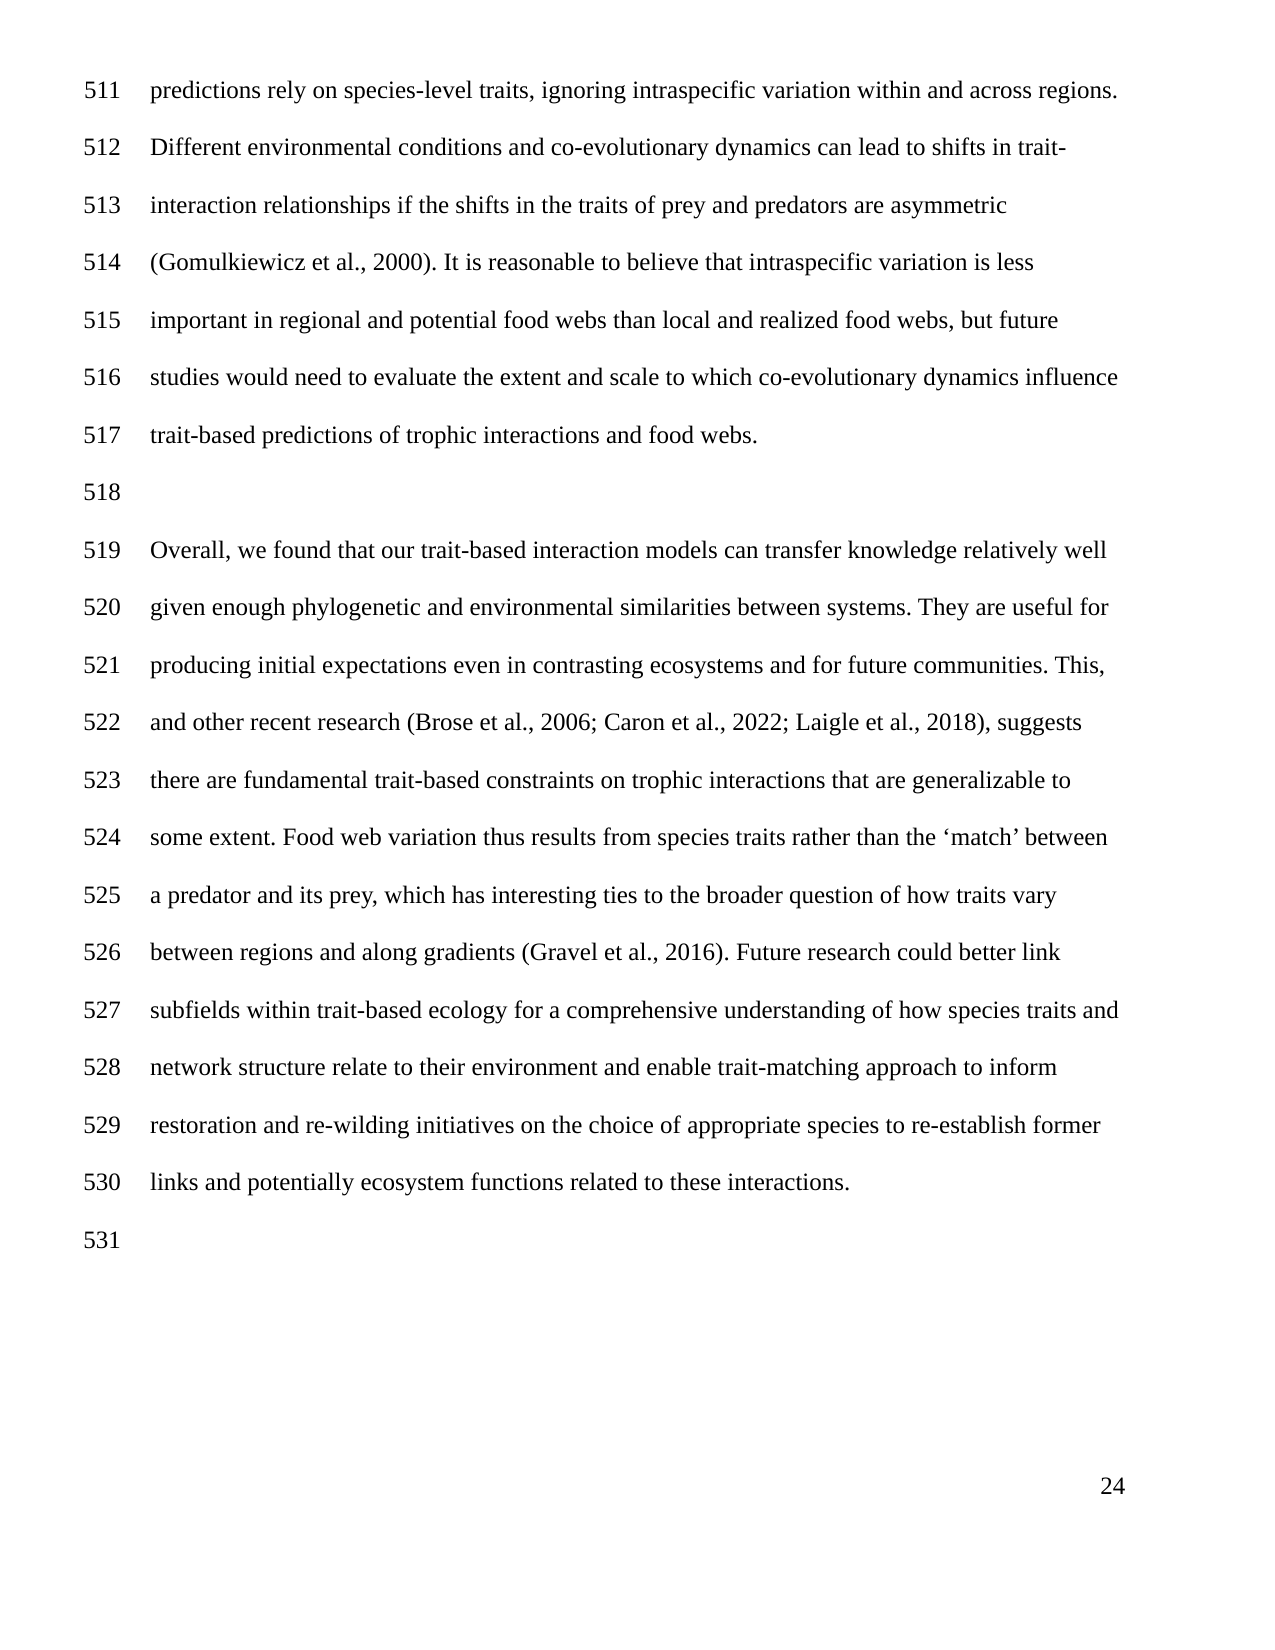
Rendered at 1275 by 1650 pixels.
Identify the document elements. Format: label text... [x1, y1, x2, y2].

text Overall, we found that our trait-based interaction models can transfer knowledge relatively well given enough phylogenetic and environmental similarities between systems. They are useful for producing initial expectations even in contrasting ecosystems and for future communities. This, and other recent research (Brose et al., 2006; Caron et al., 2022; Laigle et al., 2018), suggests there are fundamental trait-based constraints on trophic interactions that are generalizable to some extent. Food web variation thus results from species traits rather than the ‘match’ between a predator and its prey, which has interesting ties to the broader question of how traits vary between regions and along gradients (Gravel et al., 2016). Future research could better link subfields within trait-based ecology for a comprehensive understanding of how species traits and network structure relate to their environment and enable trait-matching approach to inform restoration and re-wilding initiatives on the choice of appropriate species to re-establish former links and potentially ecosystem functions related to these interactions. [150, 535, 1125, 1196]
text predictions rely on species-level traits, ignoring intraspecific variation within and across regions. Different environmental conditions and co-evolutionary dynamics can lead to shifts in trait-interaction relationships if the shifts in the traits of prey and predators are asymmetric (Gomulkiewicz et al., 2000). It is reasonable to believe that intraspecific variation is less important in regional and potential food webs than local and realized food webs, but future studies would need to evaluate the extent and scale to which co-evolutionary dynamics influence trait-based predictions of trophic interactions and food webs. [150, 75, 1125, 449]
